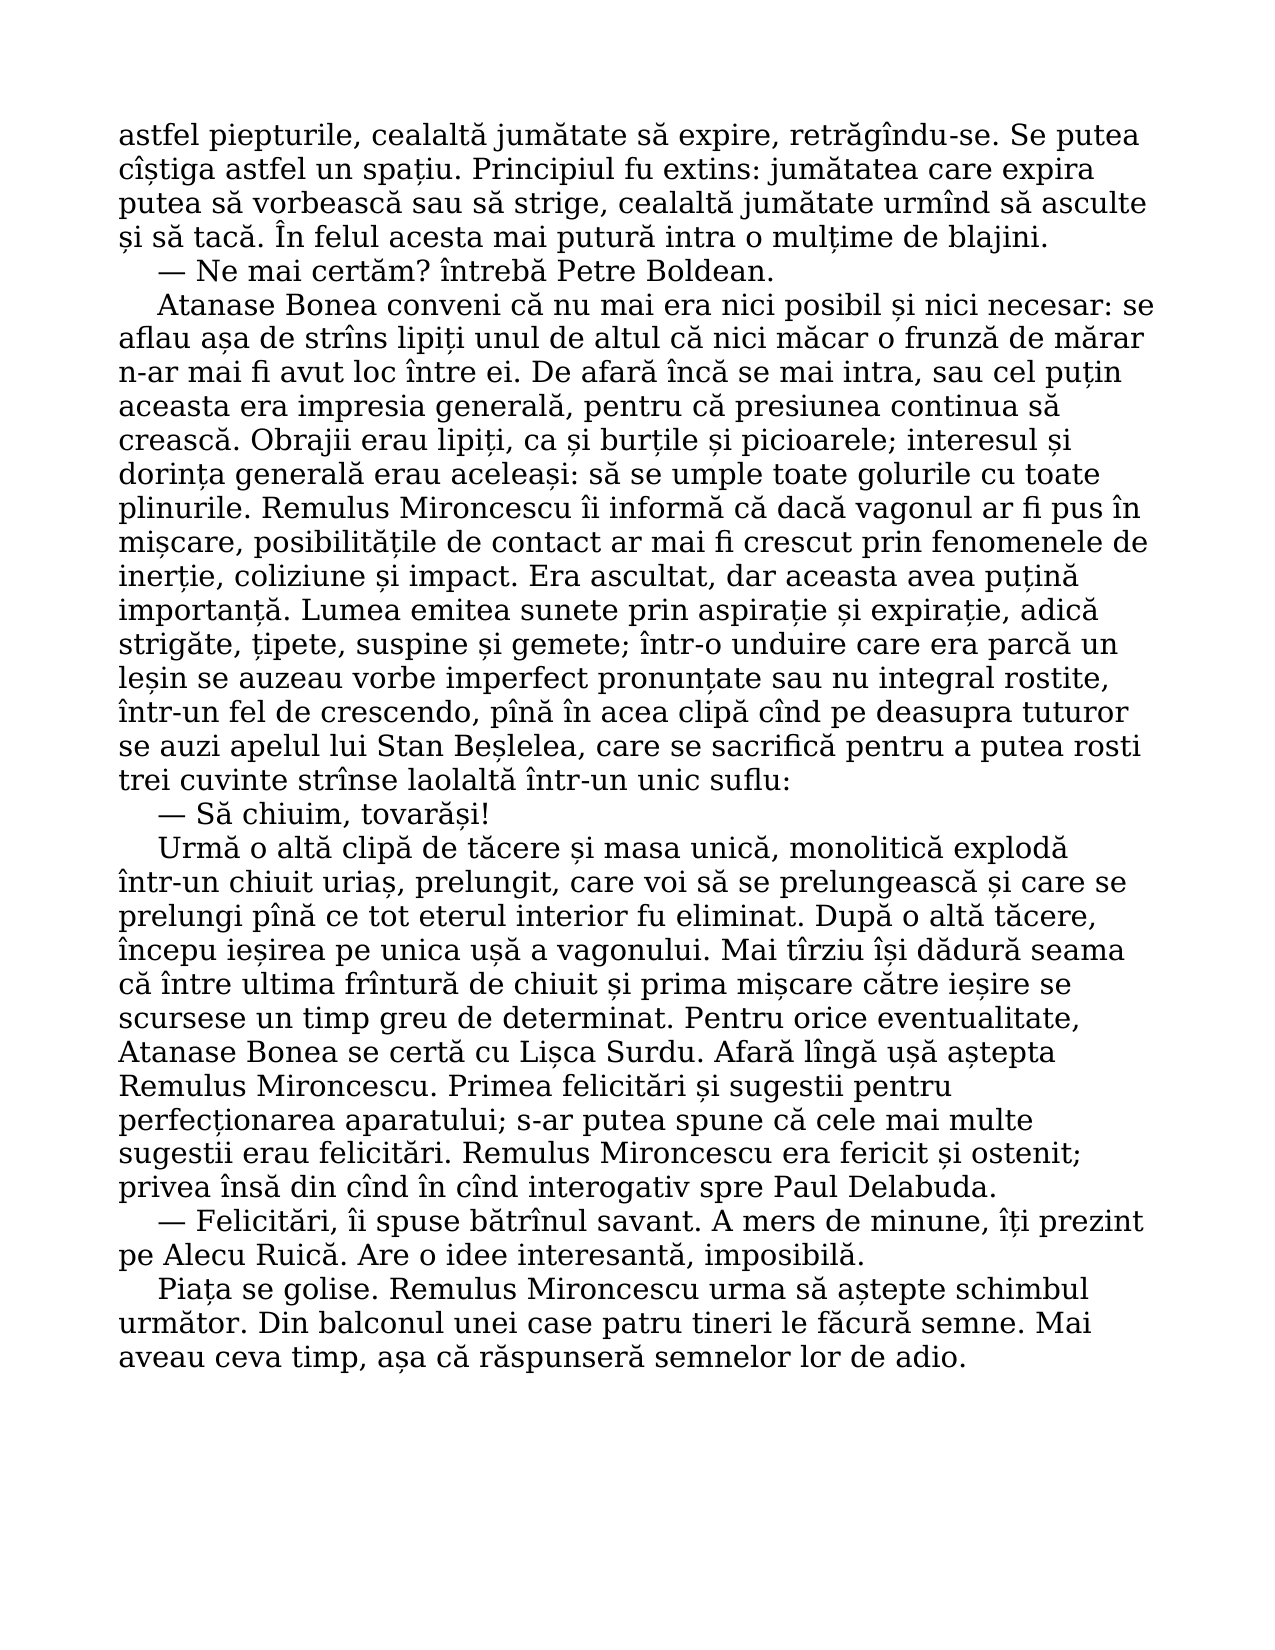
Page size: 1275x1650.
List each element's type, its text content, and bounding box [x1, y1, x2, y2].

text — Să chiuim, tovarăși! [118, 797, 1157, 831]
text astfel piepturile, cealaltă jumătate să expire, retrăgîndu‑se. Se putea cîștiga astfel un spațiu. Principiul fu extins: jumătatea care expira putea să vorbească sau să strige, cealaltă jumătate urmînd să asculte și să tacă. În felul acesta mai putură intra o mulțime de blajini. [118, 118, 1157, 254]
text Atanase Bonea conveni că nu mai era nici posibil și nici necesar: se aflau așa de strîns lipiți unul de altul că nici măcar o frunză de mărar n‑ar mai fi avut loc între ei. De afară încă se mai intra, sau cel puțin aceasta era impresia generală, pentru că presiunea continua să crească. Obrajii erau lipiți, ca și burțile și picioarele; interesul și dorința generală erau aceleași: să se umple toate golurile cu toate plinurile. Remulus Mironcescu îi informă că dacă vagonul ar fi pus în mișcare, posibilitățile de contact ar mai fi crescut prin fenomenele de inerție, coliziune și impact. Era ascultat, dar aceasta avea puțină importanță. Lumea emitea sunete prin aspirație și expirație, adică strigăte, țipete, suspine și gemete; într‑o unduire care era parcă un leșin se auzeau vorbe imperfect pronunțate sau nu integral rostite, într‑un fel de crescendo, pînă în acea clipă cînd pe deasupra tuturor se auzi apelul lui Stan Beșlelea, care se sacrifică pentru a putea rosti trei cuvinte strînse laolaltă într‑un unic suflu: [118, 288, 1157, 797]
text — Felicitări, îi spuse bătrînul savant. A mers de minune, îți prezint pe Alecu Ruică. Are o idee interesantă, imposibilă. [118, 1205, 1157, 1273]
text — Ne mai certăm? întrebă Petre Boldean. [118, 254, 1157, 288]
text Piața se golise. Remulus Mironcescu urma să aștepte schimbul următor. Din balconul unei case patru tineri le făcură semne. Mai aveau ceva timp, așa că răspunseră semnelor lor de adio. [118, 1273, 1157, 1374]
text Urmă o altă clipă de tăcere și masa unică, monolitică explodă într‑un chiuit uriaș, prelungit, care voi să se prelungească și care se prelungi pînă ce tot eterul interior fu eliminat. După o altă tăcere, începu ieșirea pe unica ușă a vagonului. Mai tîrziu își dădură seama că între ultima frîntură de chiuit și prima mișcare către ieșire se scursese un timp greu de determinat. Pentru orice eventualitate, Atanase Bonea se certă cu Lișca Surdu. Afară lîngă ușă aștepta Remulus Mironcescu. Primea felicitări și sugestii pentru perfecționarea aparatului; s‑ar putea spune că cele mai multe sugestii erau felicitări. Remulus Mironcescu era fericit și ostenit; privea însă din cînd în cînd interogativ spre Paul Delabuda. [118, 831, 1157, 1205]
